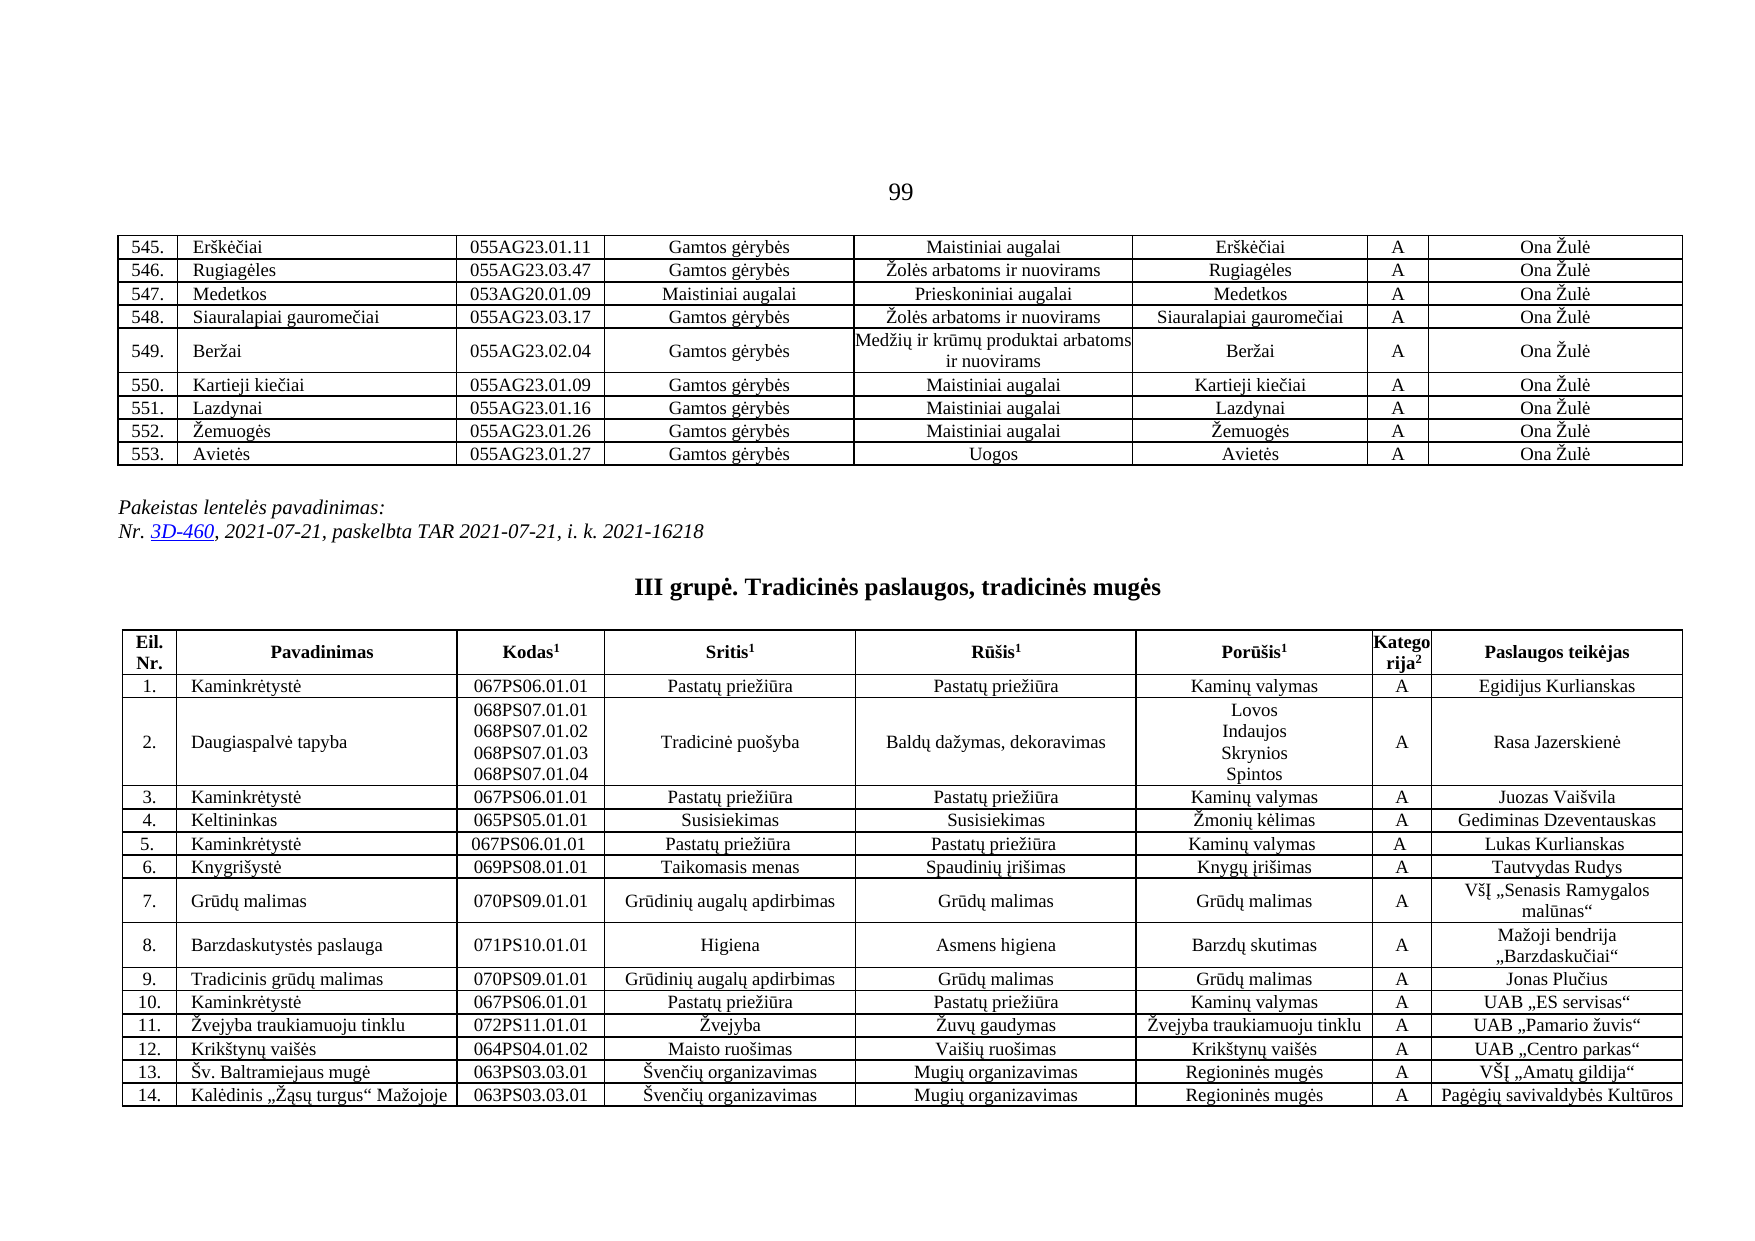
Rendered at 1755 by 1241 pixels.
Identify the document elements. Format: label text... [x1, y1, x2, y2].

table_cell Maistiniai augalai [855, 420, 1132, 441]
table_cell Grūdų malimas [856, 879, 1135, 922]
table_cell Švenčių organizavimas [605, 1061, 855, 1082]
table_cell UAB „Pamario žuvis“ [1432, 1015, 1682, 1036]
table_cell Kaminkrėtystė [177, 786, 456, 808]
table_cell A [1373, 810, 1431, 831]
table_header Eil. Nr. [123, 631, 176, 674]
table_cell Gamtos gėrybės [605, 236, 853, 258]
table_cell Siauralapiai gauromečiai [1133, 306, 1367, 327]
table_cell Prieskoniniai augalai [855, 283, 1132, 304]
table_cell Juozas Vaišvila [1432, 786, 1682, 808]
table_cell A [1373, 1015, 1431, 1036]
table_cell UAB „Centro parkas“ [1432, 1038, 1682, 1059]
table_cell 067PS06.01.01 [458, 991, 604, 1013]
table_cell Medetkos [1133, 283, 1367, 304]
table_cell Maistiniai augalai [605, 283, 853, 304]
table_cell A [1373, 675, 1431, 697]
table_cell Mažoji bendrija „Barzdaskučiai“ [1432, 923, 1682, 967]
table_cell Medetkos [178, 283, 456, 304]
table_cell Asmens higiena [856, 923, 1135, 967]
table_cell Kaminų valymas [1137, 786, 1372, 808]
table_cell 072PS11.01.01 [458, 1015, 604, 1036]
table_cell 055AG23.01.27 [457, 443, 604, 464]
table_cell Grūdų malimas [856, 968, 1135, 990]
table_cell 067PS06.01.01 [458, 675, 604, 697]
table_cell Žmonių kėlimas [1137, 810, 1372, 831]
table_cell A [1373, 698, 1431, 785]
table_cell Gamtos gėrybės [605, 260, 853, 281]
table_cell Grūdų malimas [177, 879, 456, 922]
table_cell 13. [123, 1061, 176, 1082]
table_cell 071PS10.01.01 [458, 923, 604, 967]
table_cell 8. [123, 923, 176, 967]
table_cell Gamtos gėrybės [605, 373, 853, 395]
table_header Kodas1 [458, 631, 604, 674]
table_cell 063PS03.03.01 [458, 1084, 604, 1105]
table_cell Lazdynai [1133, 397, 1367, 418]
table_cell 063PS03.03.01 [458, 1061, 604, 1082]
table_cell Regioninės mugės [1137, 1084, 1372, 1105]
table_cell 546. [119, 260, 177, 281]
table_cell Lukas Kurlianskas [1432, 833, 1682, 854]
table_header Paslaugos teikėjas [1432, 631, 1682, 674]
table_cell Susisiekimas [605, 810, 855, 831]
table_cell Žolės arbatoms ir nuovirams [855, 306, 1132, 327]
table_cell Knygų įrišimas [1137, 856, 1372, 877]
table_cell Ona Žulė [1429, 397, 1682, 418]
table_cell Pastatų priežiūra [605, 991, 855, 1013]
table_cell Avietės [178, 443, 456, 464]
table_cell A [1368, 329, 1428, 372]
table_cell Baldų dažymas, dekoravimas [856, 698, 1135, 785]
table_cell Rugiagėles [1133, 260, 1367, 281]
table_cell 545. [119, 236, 177, 258]
table_cell Mugių organizavimas [856, 1061, 1135, 1082]
table_cell Pastatų priežiūra [856, 675, 1135, 697]
text Nr. 3D-460, 2021-07-21, paskelbta TAR 2021-07-21, i. k. 2021-16218 [118, 519, 1683, 543]
table_cell Kaminkrėtystė [177, 833, 456, 854]
table_cell 053AG20.01.09 [457, 283, 604, 304]
table_cell Grūdinių augalų apdirbimas [605, 968, 855, 990]
table_cell A [1368, 443, 1428, 464]
table_cell 4. [123, 810, 176, 831]
table_cell Ona Žulė [1429, 443, 1682, 464]
table_cell Erškėčiai [178, 236, 456, 258]
table_cell 055AG23.01.11 [457, 236, 604, 258]
table_cell Beržai [178, 329, 456, 372]
table_cell Spaudinių įrišimas [856, 856, 1135, 877]
table_cell Žvejyba traukiamuoju tinklu [1137, 1015, 1372, 1036]
table_cell Žvejyba [605, 1015, 855, 1036]
table_cell A [1368, 260, 1428, 281]
table_cell Ona Žulė [1429, 260, 1682, 281]
table_cell Žuvų gaudymas [856, 1015, 1135, 1036]
table_cell Barzdaskutystės paslauga [177, 923, 456, 967]
table_cell 055AG23.01.09 [457, 373, 604, 395]
table_header Kategorija2 [1373, 631, 1431, 674]
table_cell Žemuogės [1133, 420, 1367, 441]
table_cell 7. [123, 879, 176, 922]
table_cell A [1373, 786, 1431, 808]
table_cell 068PS07.01.01 068PS07.01.02 068PS07.01.03 068PS07.01.04 [458, 698, 604, 785]
table_cell Pagėgių savivaldybės Kultūros [1432, 1084, 1682, 1105]
table_cell A [1373, 1038, 1431, 1059]
table_cell Beržai [1133, 329, 1367, 372]
table_cell A [1373, 1061, 1431, 1082]
table_cell Gamtos gėrybės [605, 329, 853, 372]
table_cell Maisto ruošimas [605, 1038, 855, 1059]
table_cell 10. [123, 991, 176, 1013]
table_cell 065PS05.01.01 [458, 810, 604, 831]
table_cell VšĮ „Senasis Ramygalos malūnas“ [1432, 879, 1682, 922]
table_cell UAB „ES servisas“ [1432, 991, 1682, 1013]
table_cell Maistiniai augalai [855, 236, 1132, 258]
table_cell 551. [119, 397, 177, 418]
table_cell 552. [119, 420, 177, 441]
table_cell 067PS06.01.01 [458, 833, 604, 854]
table_cell Mugių organizavimas [856, 1084, 1135, 1105]
table_cell 3. [123, 786, 176, 808]
table_cell Pastatų priežiūra [856, 991, 1135, 1013]
table_cell 553. [119, 443, 177, 464]
text III grupė. Tradicinės paslaugos, tradicinės mugės [118, 572, 1683, 600]
table_cell Gediminas Dzeventauskas [1432, 810, 1682, 831]
table_cell Kaminų valymas [1137, 833, 1372, 854]
table_cell A [1368, 283, 1428, 304]
table_cell 549. [119, 329, 177, 372]
table_cell VŠĮ „Amatų gildija“ [1432, 1061, 1682, 1082]
table_cell 548. [119, 306, 177, 327]
table_cell Kartieji kiečiai [178, 373, 456, 395]
table_cell Pastatų priežiūra [856, 833, 1135, 854]
table_cell Jonas Plučius [1432, 968, 1682, 990]
table_cell A [1373, 968, 1431, 990]
table_cell 070PS09.01.01 [458, 968, 604, 990]
table_cell Ona Žulė [1429, 283, 1682, 304]
table_cell Grūdų malimas [1137, 879, 1372, 922]
table_cell Daugiaspalvė tapyba [177, 698, 456, 785]
table_cell Tradicinė puošyba [605, 698, 855, 785]
table_cell Ona Žulė [1429, 373, 1682, 395]
table_cell 1. [123, 675, 176, 697]
table_cell Ona Žulė [1429, 420, 1682, 441]
table_cell 069PS08.01.01 [458, 856, 604, 877]
table_cell 14. [123, 1084, 176, 1105]
table_cell A [1373, 856, 1431, 877]
table_cell Kalėdinis „Žąsų turgus“ Mažojoje [177, 1084, 456, 1105]
table_cell 055AG23.02.04 [457, 329, 604, 372]
table_cell Grūdinių augalų apdirbimas [605, 879, 855, 922]
table_cell A [1368, 397, 1428, 418]
table_cell Susisiekimas [856, 810, 1135, 831]
table_cell Maistiniai augalai [855, 373, 1132, 395]
table_cell A [1373, 879, 1431, 922]
table_cell Tradicinis grūdų malimas [177, 968, 456, 990]
table_cell Žolės arbatoms ir nuovirams [855, 260, 1132, 281]
table_cell Pastatų priežiūra [605, 675, 855, 697]
table_cell 055AG23.01.16 [457, 397, 604, 418]
table_cell Higiena [605, 923, 855, 967]
table_cell Gamtos gėrybės [605, 443, 853, 464]
table_cell 11. [123, 1015, 176, 1036]
table_cell Medžių ir krūmų produktai arbatoms ir nuovirams [855, 329, 1132, 372]
table_cell 070PS09.01.01 [458, 879, 604, 922]
table_cell 12. [123, 1038, 176, 1059]
table_header Rūšis1 [856, 631, 1135, 674]
table_cell A [1373, 833, 1431, 854]
table_cell Lovos Indaujos Skrynios Spintos [1137, 698, 1372, 785]
table_cell A [1373, 991, 1431, 1013]
table_cell 067PS06.01.01 [458, 786, 604, 808]
table_cell A [1368, 420, 1428, 441]
table_cell Lazdynai [178, 397, 456, 418]
table_cell Gamtos gėrybės [605, 397, 853, 418]
table_cell 2. [123, 698, 176, 785]
table_cell Maistiniai augalai [855, 397, 1132, 418]
table_cell Ona Žulė [1429, 329, 1682, 372]
table_cell 547. [119, 283, 177, 304]
table_cell Pastatų priežiūra [605, 833, 855, 854]
table_cell 550. [119, 373, 177, 395]
table_cell Žvejyba traukiamuoju tinklu [177, 1015, 456, 1036]
table_header Sritis1 [605, 631, 855, 674]
table_cell 9. [123, 968, 176, 990]
table_cell Vaišių ruošimas [856, 1038, 1135, 1059]
table_cell Gamtos gėrybės [605, 420, 853, 441]
table_cell Barzdų skutimas [1137, 923, 1372, 967]
table_cell A [1368, 373, 1428, 395]
table_cell Žemuogės [178, 420, 456, 441]
table_cell Taikomasis menas [605, 856, 855, 877]
table_cell A [1373, 923, 1431, 967]
table_header Pavadinimas [177, 631, 456, 674]
table_cell 055AG23.01.26 [457, 420, 604, 441]
table_cell 055AG23.03.47 [457, 260, 604, 281]
table_cell Regioninės mugės [1137, 1061, 1372, 1082]
table_cell Kaminų valymas [1137, 991, 1372, 1013]
table_cell A [1368, 306, 1428, 327]
table_cell Krikštynų vaišės [177, 1038, 456, 1059]
table_cell Grūdų malimas [1137, 968, 1372, 990]
table_cell Šv. Baltramiejaus mugė [177, 1061, 456, 1082]
table_cell 6. [123, 856, 176, 877]
table_cell Avietės [1133, 443, 1367, 464]
table_cell Keltininkas [177, 810, 456, 831]
table_cell Gamtos gėrybės [605, 306, 853, 327]
table_cell Erškėčiai [1133, 236, 1367, 258]
text Pakeistas lentelės pavadinimas: [118, 495, 1683, 519]
table_cell Knygrišystė [177, 856, 456, 877]
table_cell A [1373, 1084, 1431, 1105]
table_cell Ona Žulė [1429, 236, 1682, 258]
table_cell 064PS04.01.02 [458, 1038, 604, 1059]
table_cell Pastatų priežiūra [605, 786, 855, 808]
table_cell Egidijus Kurlianskas [1432, 675, 1682, 697]
table_cell Ona Žulė [1429, 306, 1682, 327]
table_cell Uogos [855, 443, 1132, 464]
table_cell Švenčių organizavimas [605, 1084, 855, 1105]
table_cell Kartieji kiečiai [1133, 373, 1367, 395]
table_cell Krikštynų vaišės [1137, 1038, 1372, 1059]
table_header Porūšis1 [1137, 631, 1372, 674]
table_cell 5. [123, 833, 176, 854]
table_cell Rugiagėles [178, 260, 456, 281]
table_cell 055AG23.03.17 [457, 306, 604, 327]
table_cell Tautvydas Rudys [1432, 856, 1682, 877]
table_cell Kaminkrėtystė [177, 675, 456, 697]
table_cell Pastatų priežiūra [856, 786, 1135, 808]
table_cell Kaminkrėtystė [177, 991, 456, 1013]
table_cell Kaminų valymas [1137, 675, 1372, 697]
table_cell Siauralapiai gauromečiai [178, 306, 456, 327]
table_cell A [1368, 236, 1428, 258]
table_cell Rasa Jazerskienė [1432, 698, 1682, 785]
